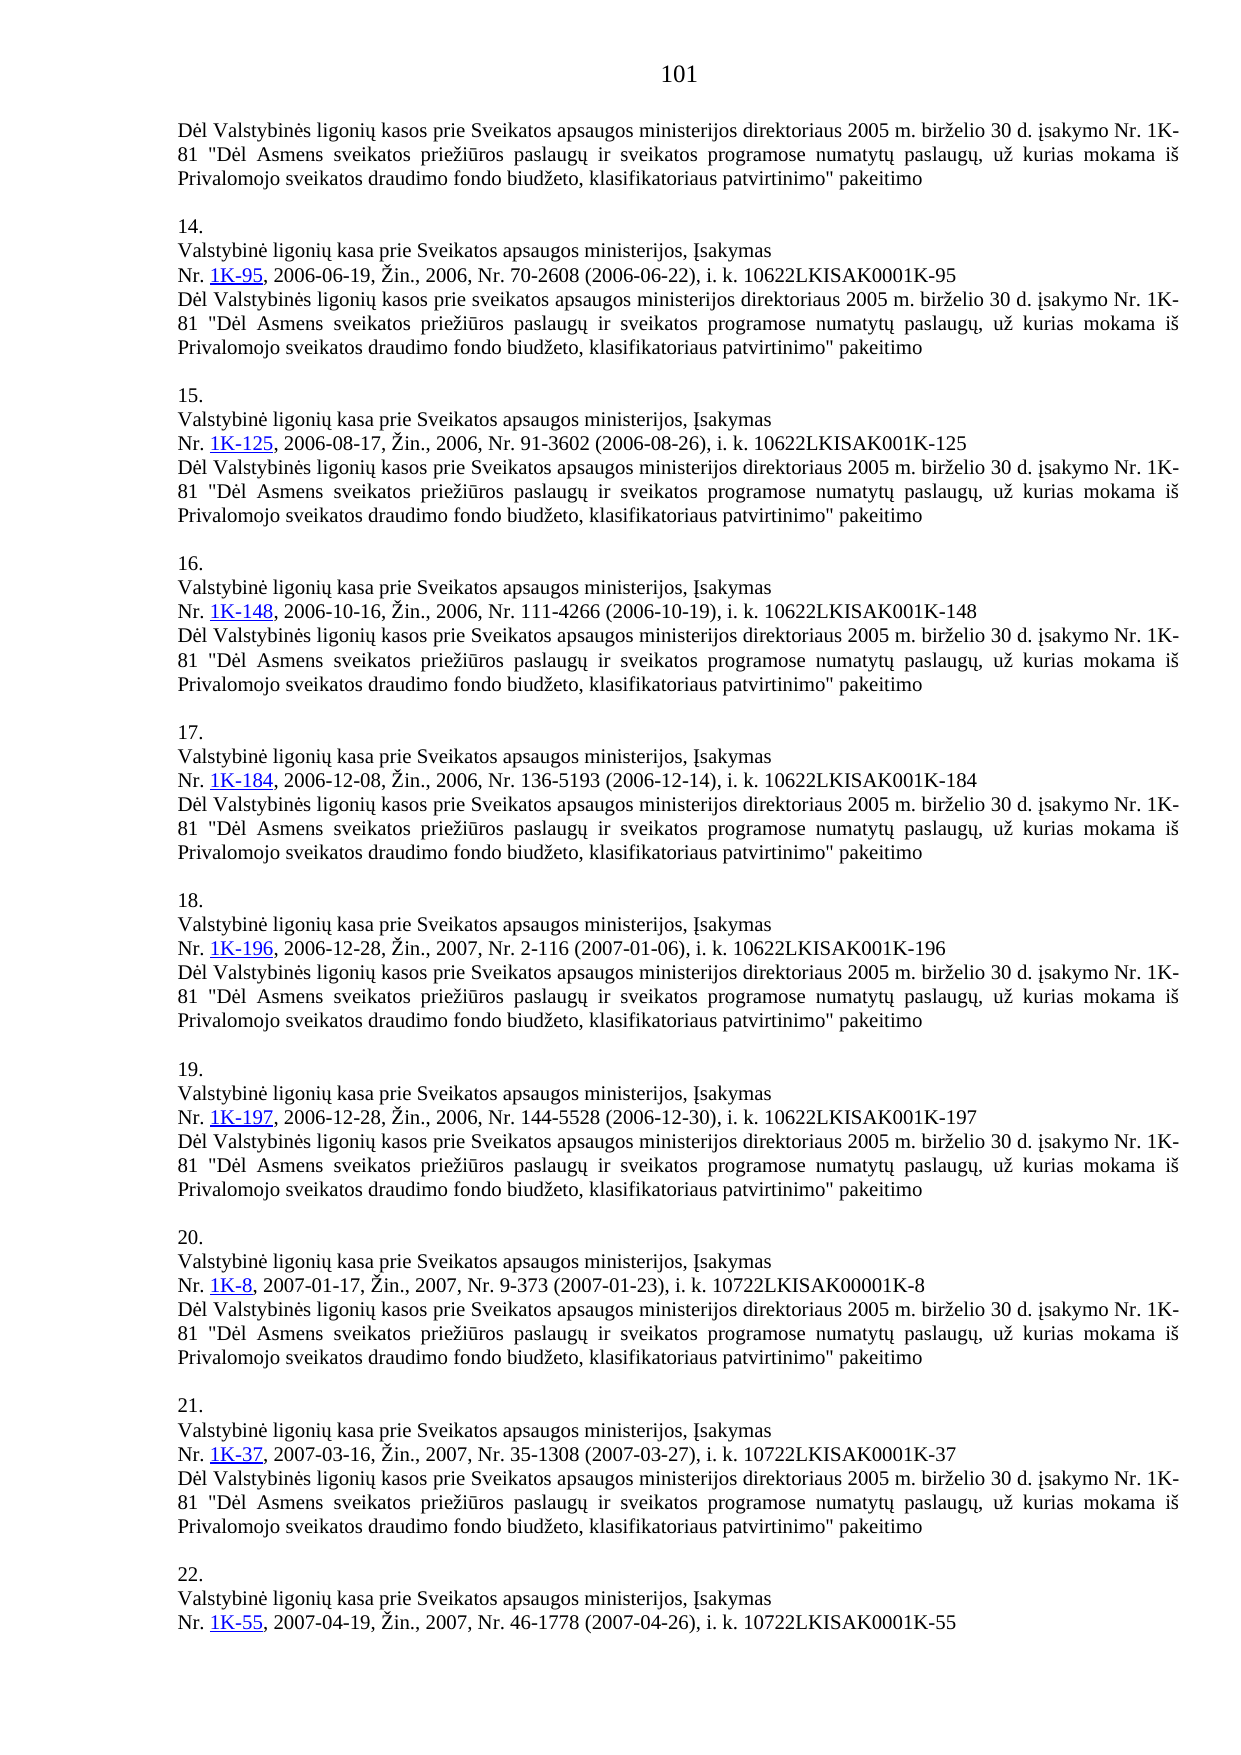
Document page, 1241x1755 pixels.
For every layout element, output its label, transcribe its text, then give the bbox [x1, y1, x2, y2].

text Nr. 1K-125, 2006-08-17, Žin., 2006, Nr. 91-3602 (2006-08-26), i. k. 10622LKISAK001K-125 [177, 431, 1181, 455]
text Nr. 1K-197, 2006-12-28, Žin., 2006, Nr. 144-5528 (2006-12-30), i. k. 10622LKISAK001K-197 [177, 1105, 1181, 1129]
text Valstybinė ligonių kasa prie Sveikatos apsaugos ministerijos, Įsakymas [177, 1081, 1181, 1105]
text 17. [177, 720, 1181, 744]
text 14. [177, 214, 1181, 238]
text Nr. 1K-95, 2006-06-19, Žin., 2006, Nr. 70-2608 (2006-06-22), i. k. 10622LKISAK0001K-95 [177, 262, 1181, 287]
text 22. [177, 1562, 1181, 1586]
text Nr. 1K-148, 2006-10-16, Žin., 2006, Nr. 111-4266 (2006-10-19), i. k. 10622LKISAK001K-148 [177, 599, 1181, 623]
text Dėl Valstybinės ligonių kasos prie Sveikatos apsaugos ministerijos direktoriaus 2005 m. birželio 30 d. įsakymo Nr. 1K-81 "Dėl Asmens sveikatos priežiūros paslaugų ir sveikatos programose numatytų paslaugų, už kurias mokama iš Privalomojo sveikatos draudimo fondo biudžeto, klasifikatoriaus patvirtinimo" pakeitimo [177, 792, 1181, 864]
text Dėl Valstybinės ligonių kasos prie Sveikatos apsaugos ministerijos direktoriaus 2005 m. birželio 30 d. įsakymo Nr. 1K-81 "Dėl Asmens sveikatos priežiūros paslaugų ir sveikatos programose numatytų paslaugų, už kurias mokama iš Privalomojo sveikatos draudimo fondo biudžeto, klasifikatoriaus patvirtinimo" pakeitimo [177, 1297, 1181, 1369]
text Nr. 1K-37, 2007-03-16, Žin., 2007, Nr. 35-1308 (2007-03-27), i. k. 10722LKISAK0001K-37 [177, 1442, 1181, 1466]
text 16. [177, 551, 1181, 575]
text Dėl Valstybinės ligonių kasos prie Sveikatos apsaugos ministerijos direktoriaus 2005 m. birželio 30 d. įsakymo Nr. 1K-81 "Dėl Asmens sveikatos priežiūros paslaugų ir sveikatos programose numatytų paslaugų, už kurias mokama iš Privalomojo sveikatos draudimo fondo biudžeto, klasifikatoriaus patvirtinimo" pakeitimo [177, 960, 1181, 1032]
text Valstybinė ligonių kasa prie Sveikatos apsaugos ministerijos, Įsakymas [177, 238, 1181, 262]
text 19. [177, 1057, 1181, 1081]
text Valstybinė ligonių kasa prie Sveikatos apsaugos ministerijos, Įsakymas [177, 575, 1181, 599]
text Dėl Valstybinės ligonių kasos prie sveikatos apsaugos ministerijos direktoriaus 2005 m. birželio 30 d. įsakymo Nr. 1K-81 "Dėl Asmens sveikatos priežiūros paslaugų ir sveikatos programose numatytų paslaugų, už kurias mokama iš Privalomojo sveikatos draudimo fondo biudžeto, klasifikatoriaus patvirtinimo" pakeitimo [177, 287, 1181, 359]
text Valstybinė ligonių kasa prie Sveikatos apsaugos ministerijos, Įsakymas [177, 1586, 1181, 1610]
text Valstybinė ligonių kasa prie Sveikatos apsaugos ministerijos, Įsakymas [177, 1249, 1181, 1273]
text Valstybinė ligonių kasa prie Sveikatos apsaugos ministerijos, Įsakymas [177, 912, 1181, 936]
text Nr. 1K-184, 2006-12-08, Žin., 2006, Nr. 136-5193 (2006-12-14), i. k. 10622LKISAK001K-184 [177, 768, 1181, 792]
text 20. [177, 1225, 1181, 1249]
text Valstybinė ligonių kasa prie Sveikatos apsaugos ministerijos, Įsakymas [177, 1417, 1181, 1442]
text Dėl Valstybinės ligonių kasos prie Sveikatos apsaugos ministerijos direktoriaus 2005 m. birželio 30 d. įsakymo Nr. 1K-81 "Dėl Asmens sveikatos priežiūros paslaugų ir sveikatos programose numatytų paslaugų, už kurias mokama iš Privalomojo sveikatos draudimo fondo biudžeto, klasifikatoriaus patvirtinimo" pakeitimo [177, 1129, 1181, 1201]
text Dėl Valstybinės ligonių kasos prie Sveikatos apsaugos ministerijos direktoriaus 2005 m. birželio 30 d. įsakymo Nr. 1K-81 "Dėl Asmens sveikatos priežiūros paslaugų ir sveikatos programose numatytų paslaugų, už kurias mokama iš Privalomojo sveikatos draudimo fondo biudžeto, klasifikatoriaus patvirtinimo" pakeitimo [177, 455, 1181, 527]
text 18. [177, 888, 1181, 912]
text Nr. 1K-55, 2007-04-19, Žin., 2007, Nr. 46-1778 (2007-04-26), i. k. 10722LKISAK0001K-55 [177, 1610, 1181, 1634]
text Nr. 1K-8, 2007-01-17, Žin., 2007, Nr. 9-373 (2007-01-23), i. k. 10722LKISAK00001K-8 [177, 1273, 1181, 1297]
text Valstybinė ligonių kasa prie Sveikatos apsaugos ministerijos, Įsakymas [177, 407, 1181, 431]
text Valstybinė ligonių kasa prie Sveikatos apsaugos ministerijos, Įsakymas [177, 744, 1181, 768]
text Dėl Valstybinės ligonių kasos prie Sveikatos apsaugos ministerijos direktoriaus 2005 m. birželio 30 d. įsakymo Nr. 1K-81 "Dėl Asmens sveikatos priežiūros paslaugų ir sveikatos programose numatytų paslaugų, už kurias mokama iš Privalomojo sveikatos draudimo fondo biudžeto, klasifikatoriaus patvirtinimo" pakeitimo [177, 118, 1181, 190]
text Dėl Valstybinės ligonių kasos prie Sveikatos apsaugos ministerijos direktoriaus 2005 m. birželio 30 d. įsakymo Nr. 1K-81 "Dėl Asmens sveikatos priežiūros paslaugų ir sveikatos programose numatytų paslaugų, už kurias mokama iš Privalomojo sveikatos draudimo fondo biudžeto, klasifikatoriaus patvirtinimo" pakeitimo [177, 1466, 1181, 1538]
text Nr. 1K-196, 2006-12-28, Žin., 2007, Nr. 2-116 (2007-01-06), i. k. 10622LKISAK001K-196 [177, 936, 1181, 960]
text 21. [177, 1393, 1181, 1417]
text Dėl Valstybinės ligonių kasos prie Sveikatos apsaugos ministerijos direktoriaus 2005 m. birželio 30 d. įsakymo Nr. 1K-81 "Dėl Asmens sveikatos priežiūros paslaugų ir sveikatos programose numatytų paslaugų, už kurias mokama iš Privalomojo sveikatos draudimo fondo biudžeto, klasifikatoriaus patvirtinimo" pakeitimo [177, 623, 1181, 696]
text 15. [177, 383, 1181, 407]
